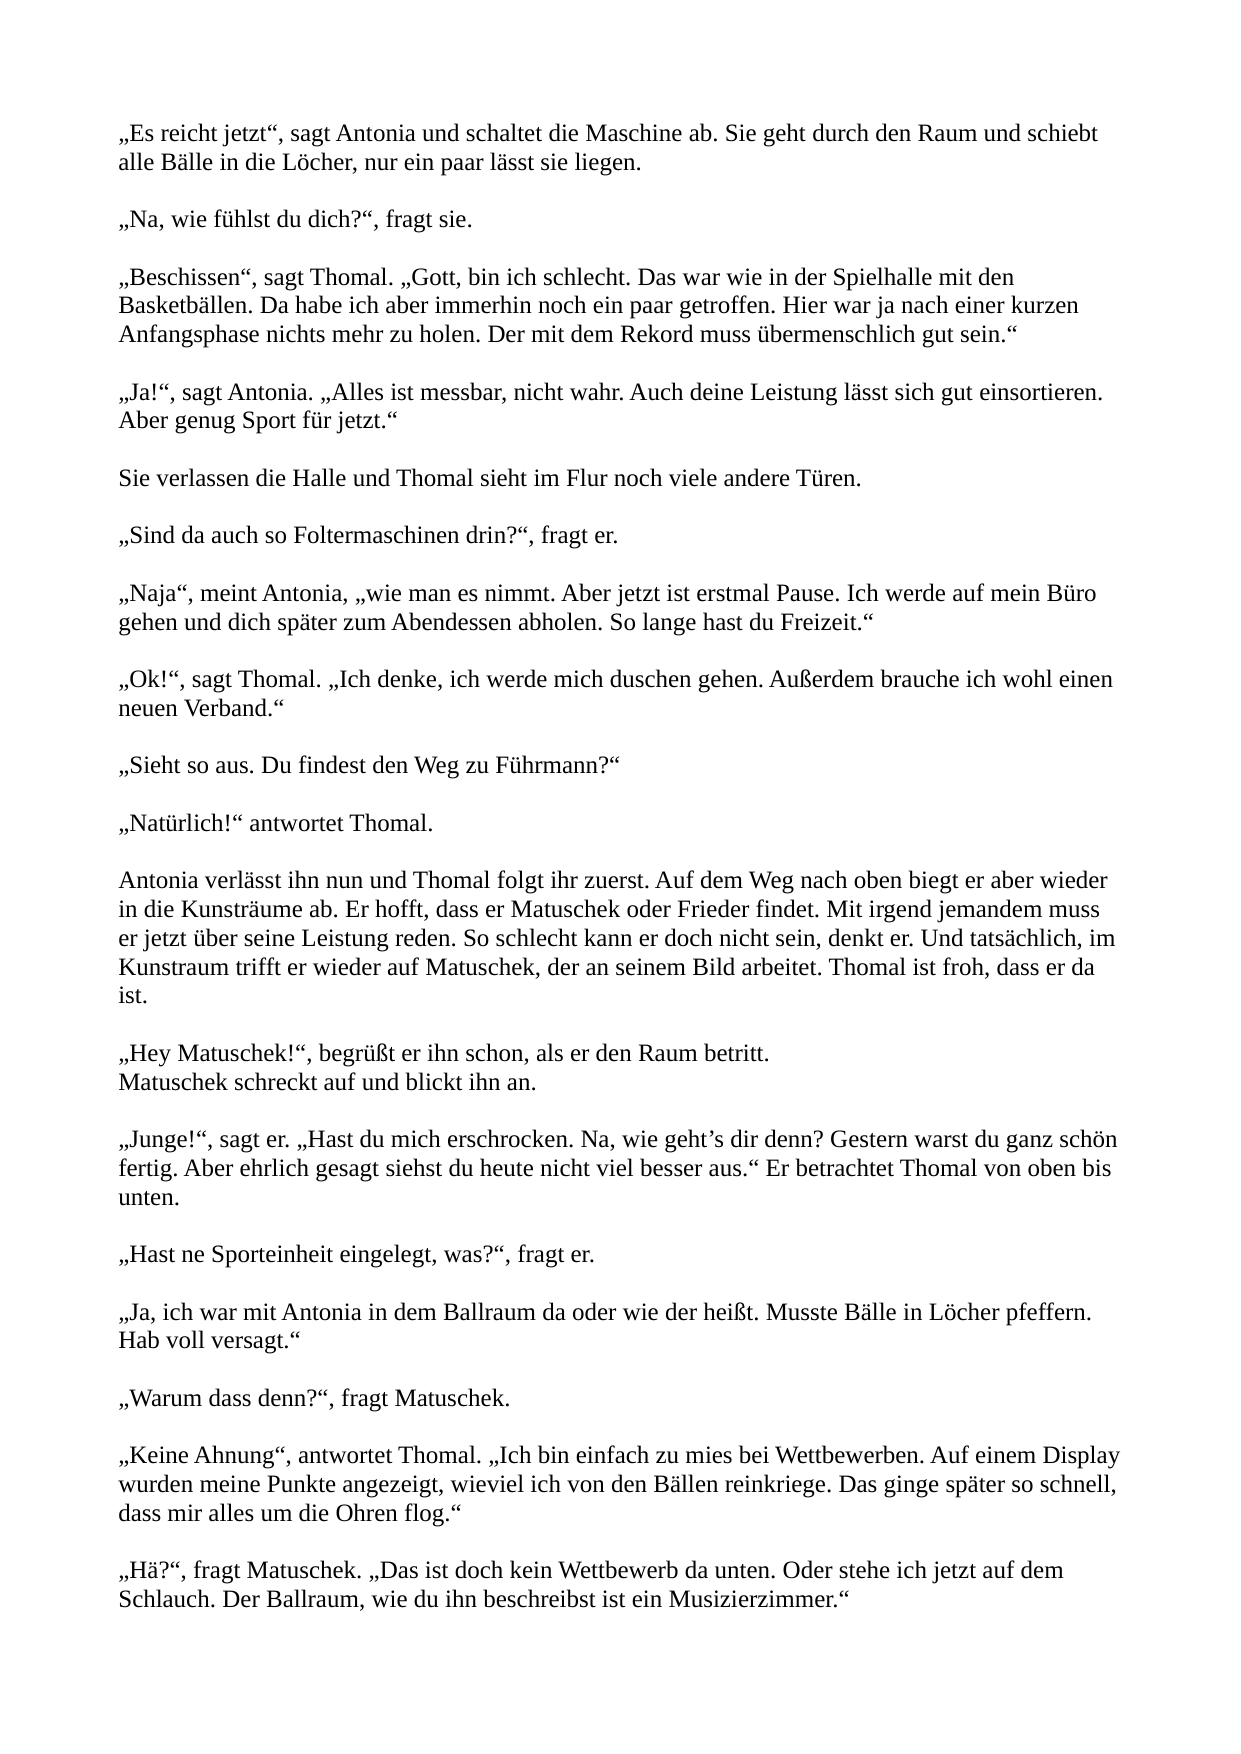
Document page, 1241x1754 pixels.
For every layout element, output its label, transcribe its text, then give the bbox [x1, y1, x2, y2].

text „Keine Ahnung“, antwortet Thomal. „Ich bin einfach zu mies bei Wettbewerben. Auf einem Display wurden meine Punkte angezeigt, wieviel ich von den Bällen reinkriege. Das ginge später so schnell, dass mir alles um die Ohren flog.“ [118, 1441, 1122, 1527]
text „Ja, ich war mit Antonia in dem Ballraum da oder wie der heißt. Musste Bälle in Löcher pfeffern. Hab voll versagt.“ [118, 1297, 1122, 1354]
text „Junge!“, sagt er. „Hast du mich erschrocken. Na, wie geht’s dir denn? Gestern warst du ganz schön fertig. Aber ehrlich gesagt siehst du heute nicht viel besser aus.“ Er betrachtet Thomal von oben bis unten. [118, 1124, 1122, 1211]
text Sie verlassen die Halle und Thomal sieht im Flur noch viele andere Türen. [118, 463, 1122, 492]
text Matuschek schreckt auf und blickt ihn an. [118, 1067, 1122, 1096]
text „Na, wie fühlst du dich?“, fragt sie. [118, 204, 1122, 233]
text „Warum dass denn?“, fragt Matuschek. [118, 1383, 1122, 1412]
text „Beschissen“, sagt Thomal. „Gott, bin ich schlecht. Das war wie in der Spielhalle mit den Basketbällen. Da habe ich aber immerhin noch ein paar getroffen. Hier war ja nach einer kurzen Anfangsphase nichts mehr zu holen. Der mit dem Rekord muss übermenschlich gut sein.“ [118, 262, 1122, 348]
text Antonia verlässt ihn nun und Thomal folgt ihr zuerst. Auf dem Weg nach oben biegt er aber wieder in die Kunsträume ab. Er hofft, dass er Matuschek oder Frieder findet. Mit irgend jemandem muss er jetzt über seine Leistung reden. So schlecht kann er doch nicht sein, denkt er. Und tatsächlich, im Kunstraum trifft er wieder auf Matuschek, der an seinem Bild arbeitet. Thomal ist froh, dass er da ist. [118, 866, 1122, 1009]
text „Ja!“, sagt Antonia. „Alles ist messbar, nicht wahr. Auch deine Leistung lässt sich gut einsortieren. Aber genug Sport für jetzt.“ [118, 377, 1122, 434]
text „Ok!“, sagt Thomal. „Ich denke, ich werde mich duschen gehen. Außerdem brauche ich wohl einen neuen Verband.“ [118, 664, 1122, 722]
text „Naja“, meint Antonia, „wie man es nimmt. Aber jetzt ist erstmal Pause. Ich werde auf mein Büro gehen und dich später zum Abendessen abholen. So lange hast du Freizeit.“ [118, 578, 1122, 636]
text „Hast ne Sporteinheit eingelegt, was?“, fragt er. [118, 1239, 1122, 1268]
text „Sieht so aus. Du findest den Weg zu Führmann?“ [118, 751, 1122, 779]
text „Es reicht jetzt“, sagt Antonia und schaltet die Maschine ab. Sie geht durch den Raum und schiebt alle Bälle in die Löcher, nur ein paar lässt sie liegen. [118, 118, 1122, 176]
text „Hä?“, fragt Matuschek. „Das ist doch kein Wettbewerb da unten. Oder stehe ich jetzt auf dem Schlauch. Der Ballraum, wie du ihn beschreibst ist ein Musizierzimmer.“ [118, 1556, 1122, 1613]
text „Natürlich!“ antwortet Thomal. [118, 808, 1122, 837]
text „Hey Matuschek!“, begrüßt er ihn schon, als er den Raum betritt. [118, 1038, 1122, 1067]
text „Sind da auch so Foltermaschinen drin?“, fragt er. [118, 521, 1122, 549]
